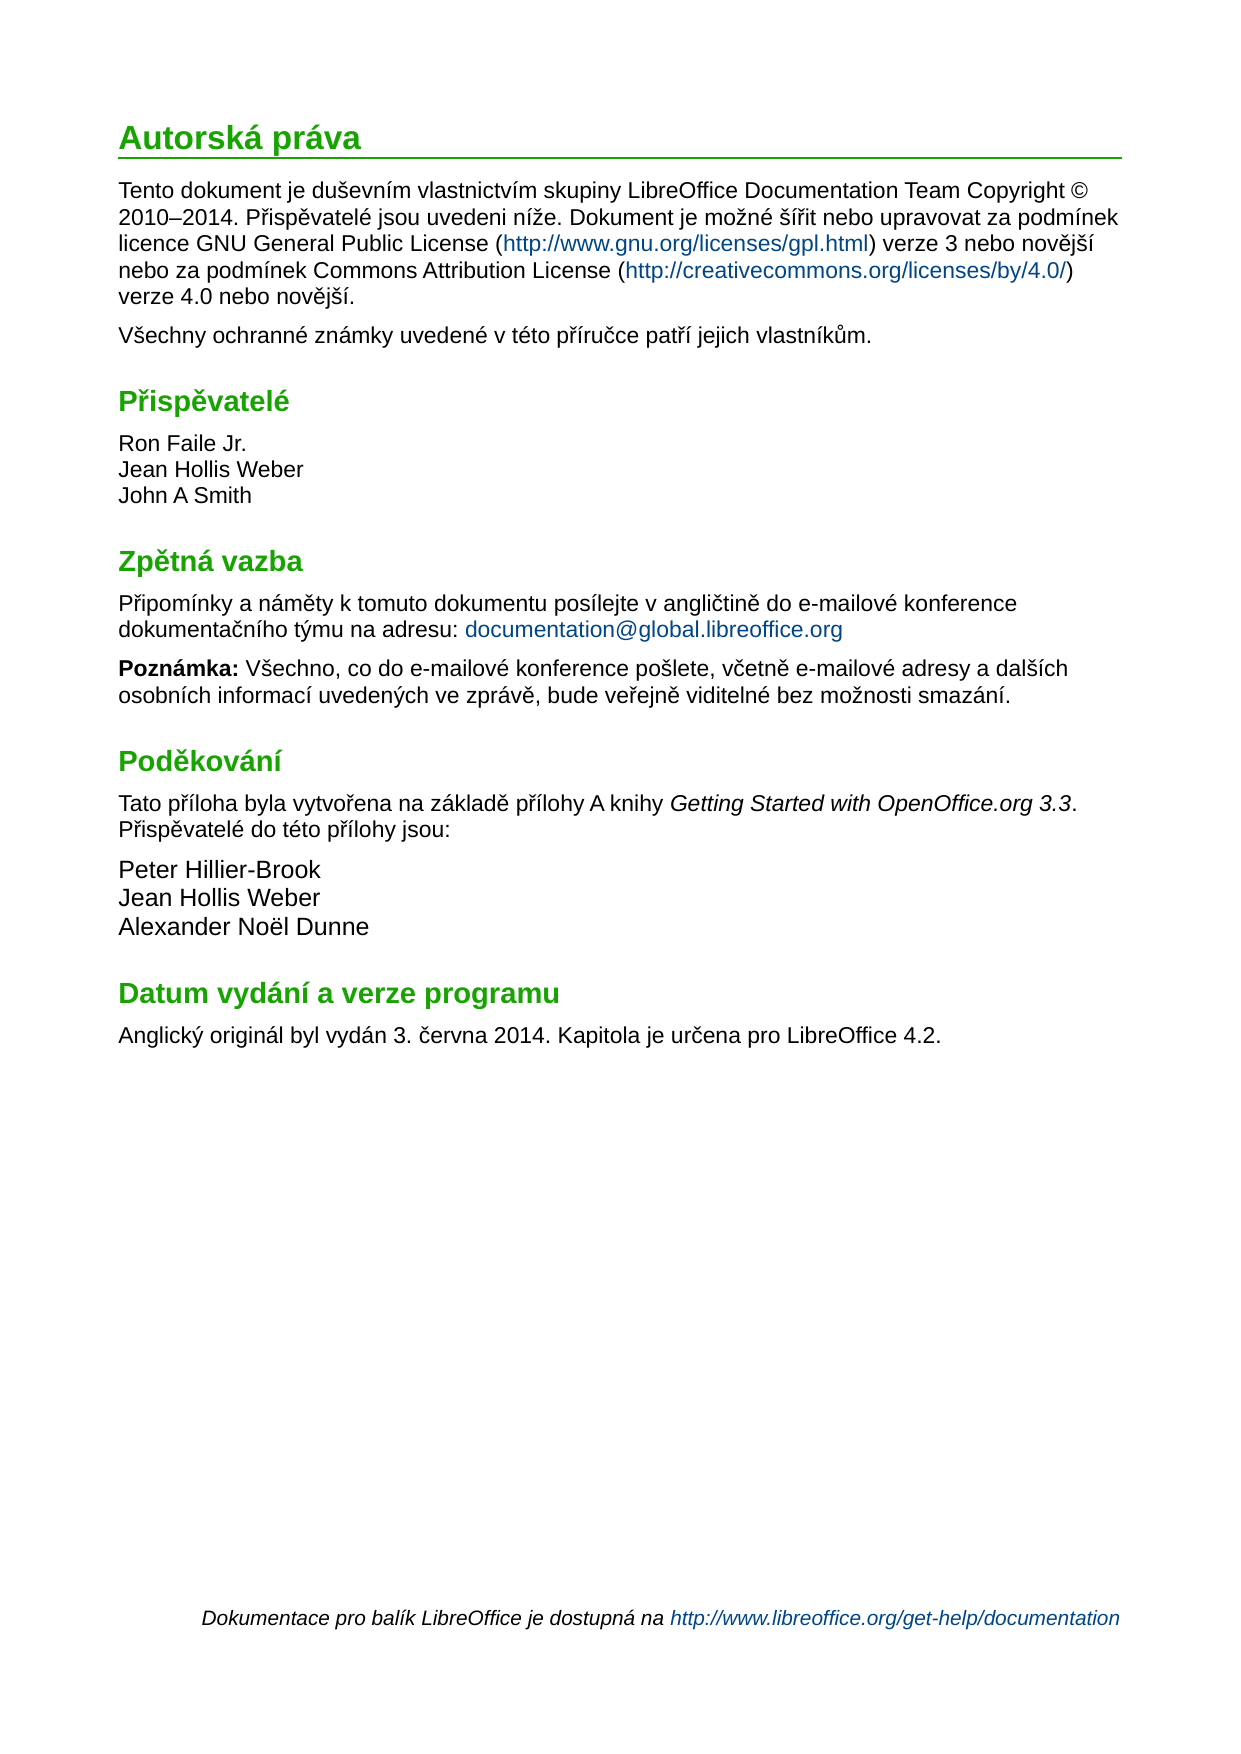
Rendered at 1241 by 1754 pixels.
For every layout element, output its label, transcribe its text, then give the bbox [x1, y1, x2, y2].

subtitle Přispěvatelé [118, 384, 1122, 417]
text Ron Faile Jr. Jean Hollis Weber John A Smith [118, 429, 1122, 509]
subtitle Zpětná vazba [118, 544, 1122, 578]
subtitle Datum vydání a verze programu [118, 976, 1122, 1010]
text Peter Hillier-Brook Jean Hollis Weber Alexander Noël Dunne [118, 855, 1122, 941]
text Tento dokument je duševním vlastnictvím skupiny LibreOffice Documentation Team Copyright © 2010–2014. Přispěvatelé jsou uvedeni níže. Dokument je možné šířit nebo upravovat za podmínek licence GNU General Public License (http://www.gnu.org/licenses/gpl.html) verze 3 nebo novější nebo za podmínek Commons Attribution License (http://creativecommons.org/licenses/by/4.0/) verze 4.0 nebo novější. [118, 177, 1122, 309]
text Tato příloha byla vytvořena na základě přílohy A knihy Getting Started with OpenOffice.org 3.3. Přispěvatelé do této přílohy jsou: [118, 789, 1122, 842]
text Poznámka: Všechno, co do e-mailové konference pošlete, včetně e-mailové adresy a dalších osobních informací uvedených ve zprávě, bude veřejně viditelné bez možnosti smazání. [118, 655, 1122, 708]
text Anglický originál byl vydán 3. června 2014. Kapitola je určena pro LibreOffice 4.2. [118, 1022, 1122, 1049]
text Připomínky a náměty k tomuto dokumentu posílejte v angličtině do e-mailové konference dokumentačního týmu na adresu: documentation@global.libreoffice.org [118, 590, 1122, 643]
text Všechny ochranné známky uvedené v této příručce patří jejich vlastníkům. [118, 322, 1122, 348]
subtitle Poděkování [118, 743, 1122, 777]
subtitle Autorská práva [118, 118, 1122, 157]
